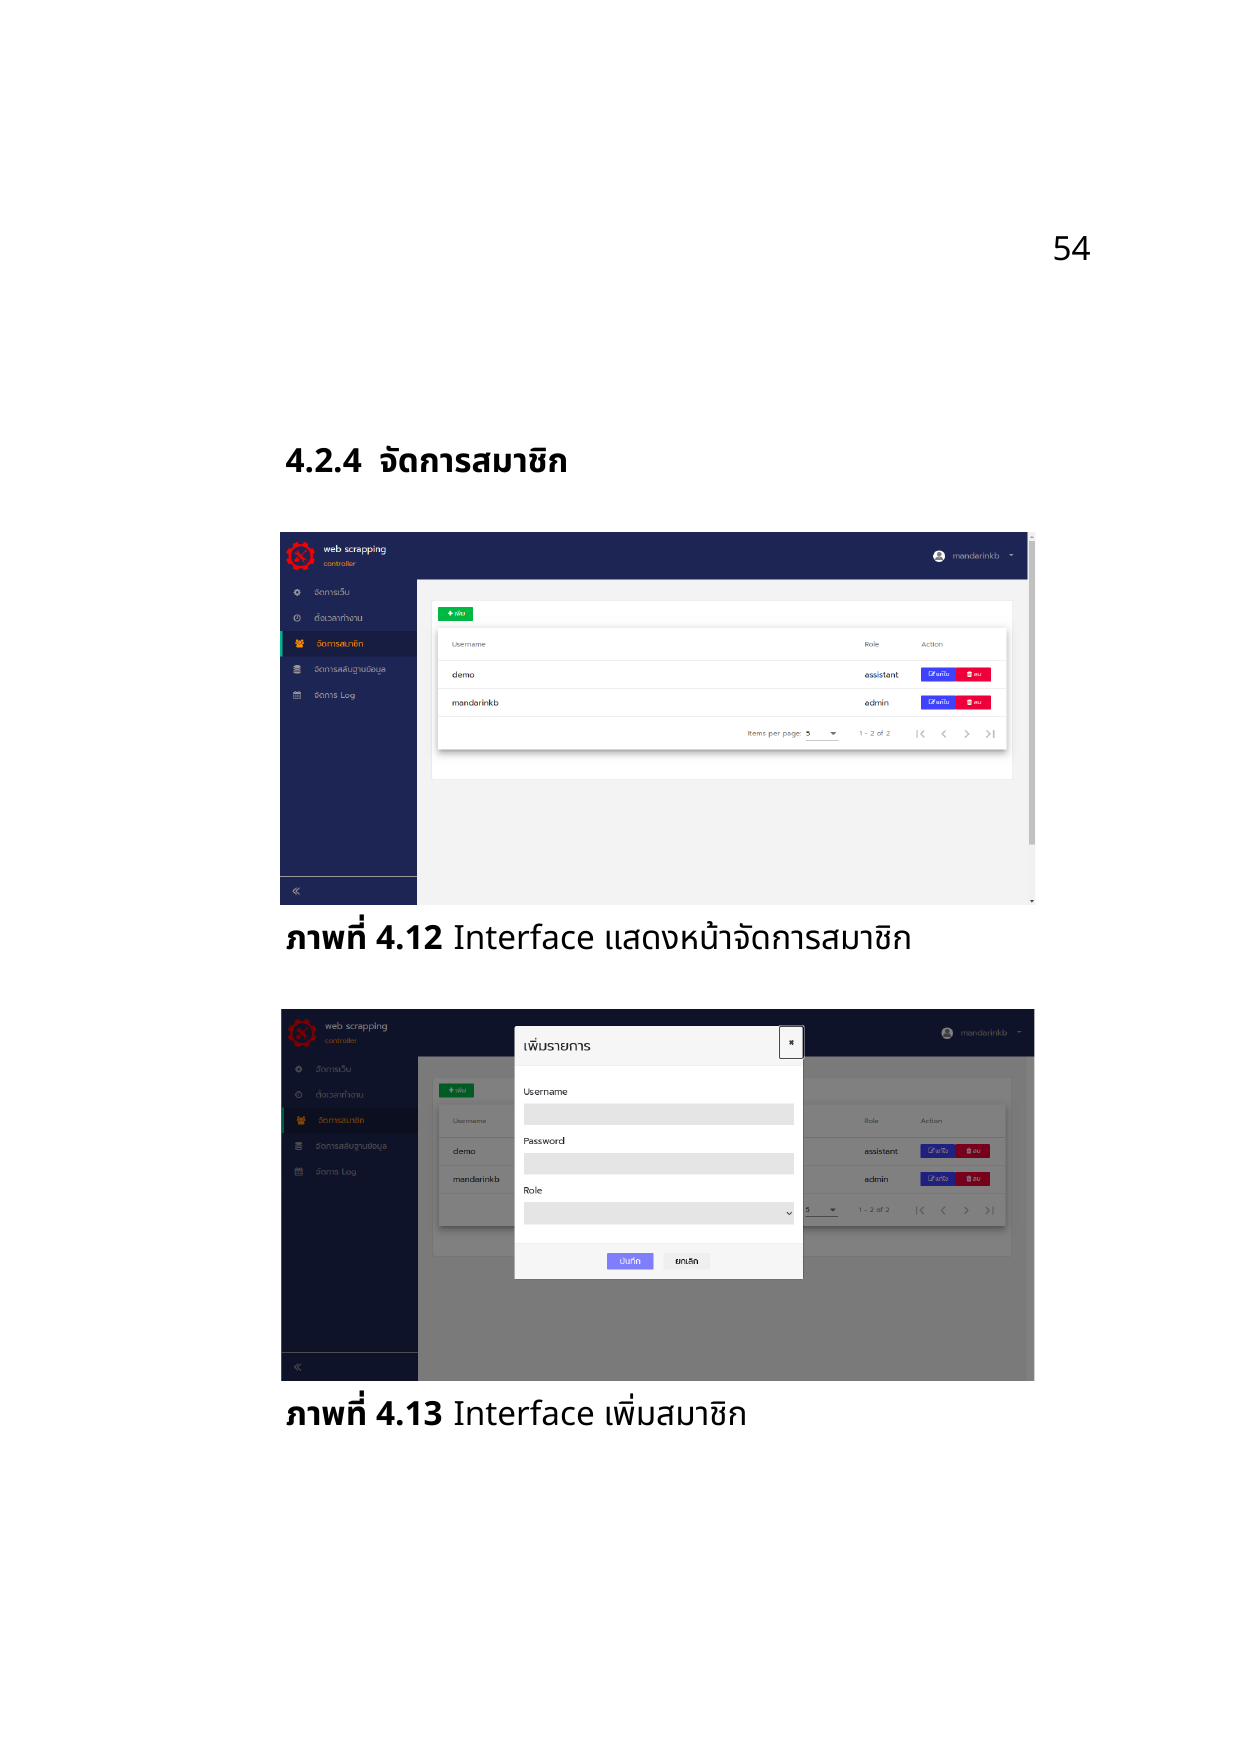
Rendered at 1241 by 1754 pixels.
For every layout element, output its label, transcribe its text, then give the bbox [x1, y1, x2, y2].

text 4.2.4 จัดการสมาชิก [225, 437, 1091, 487]
text ภาพที่ 4.12 Interface แสดงหน้าจัดการสมาชิก [225, 905, 1091, 964]
picture [280, 532, 1036, 905]
text ภาพที่ 4.13 Interface เพิ่มสมาชิก [225, 1381, 1091, 1440]
picture [281, 1009, 1035, 1381]
